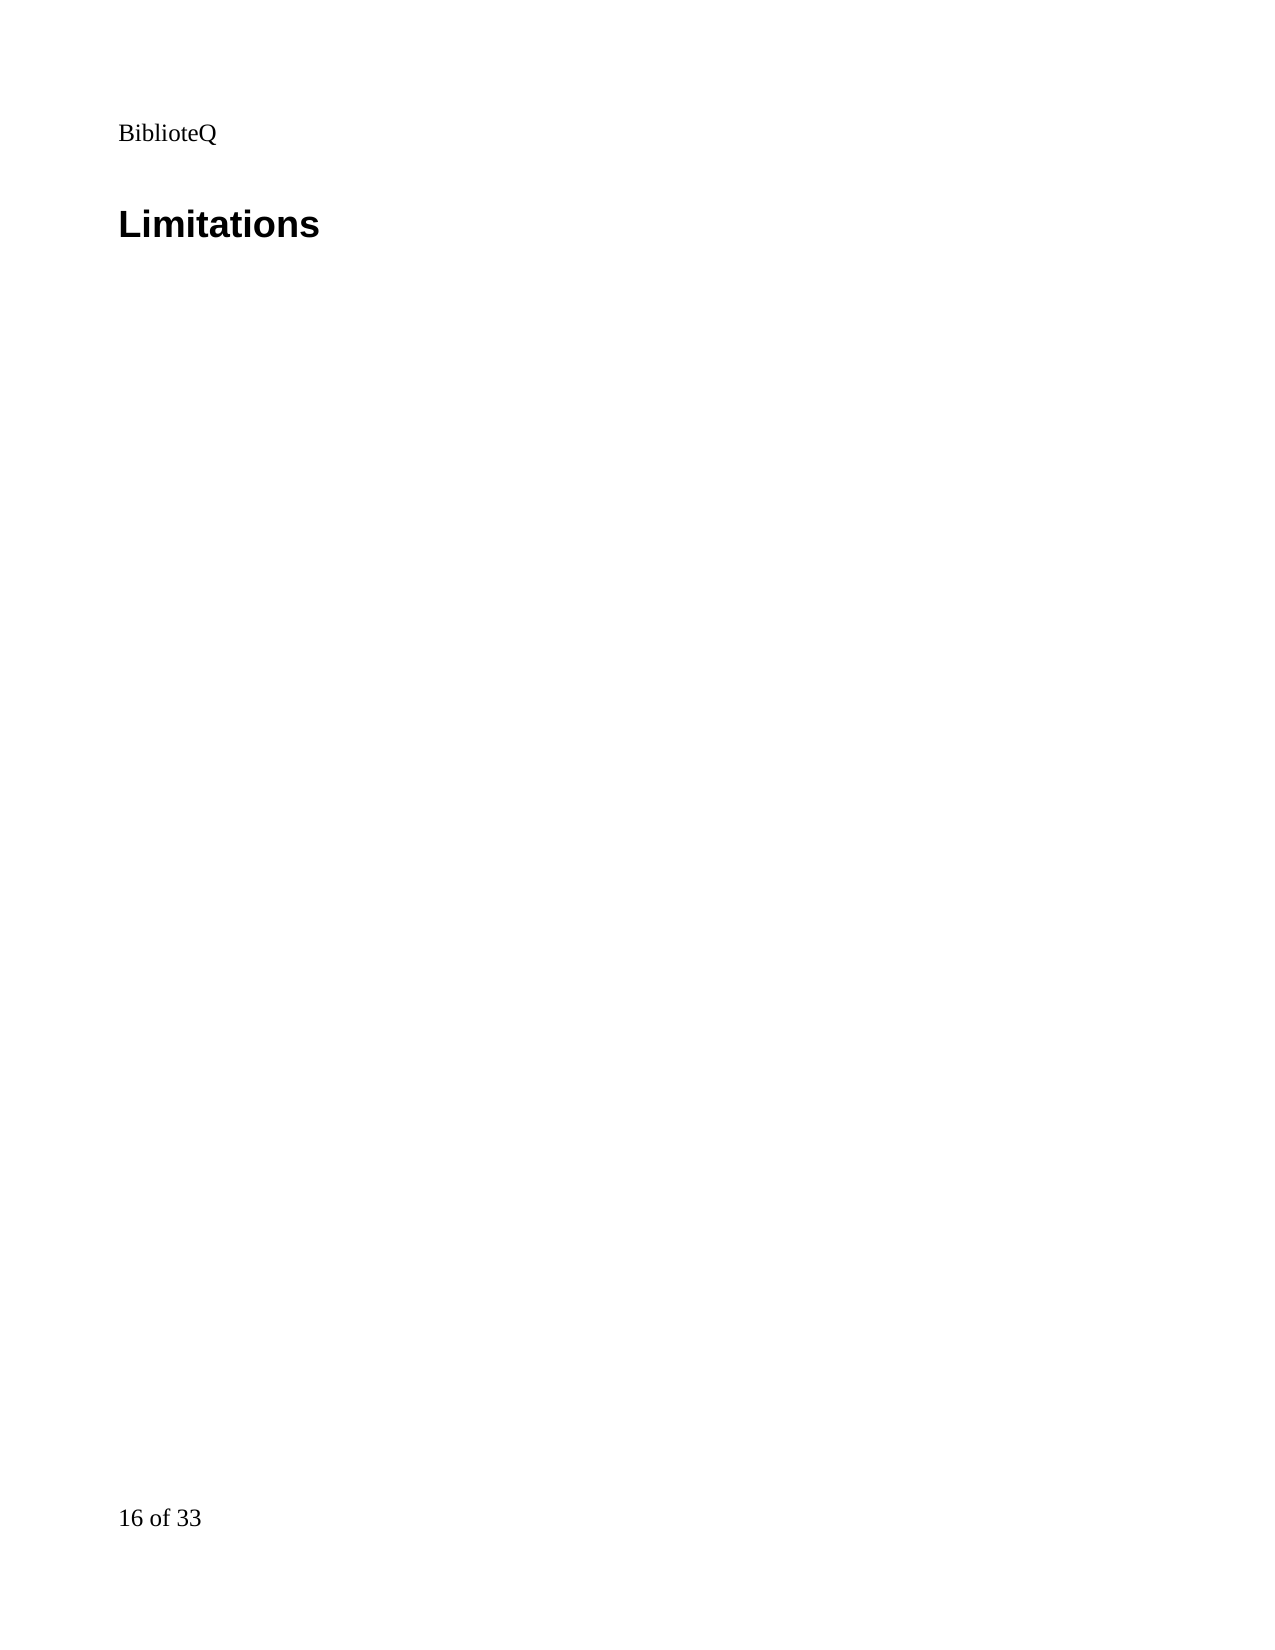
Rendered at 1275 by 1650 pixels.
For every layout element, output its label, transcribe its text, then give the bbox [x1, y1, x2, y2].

subtitle Limitations [118, 201, 1157, 245]
